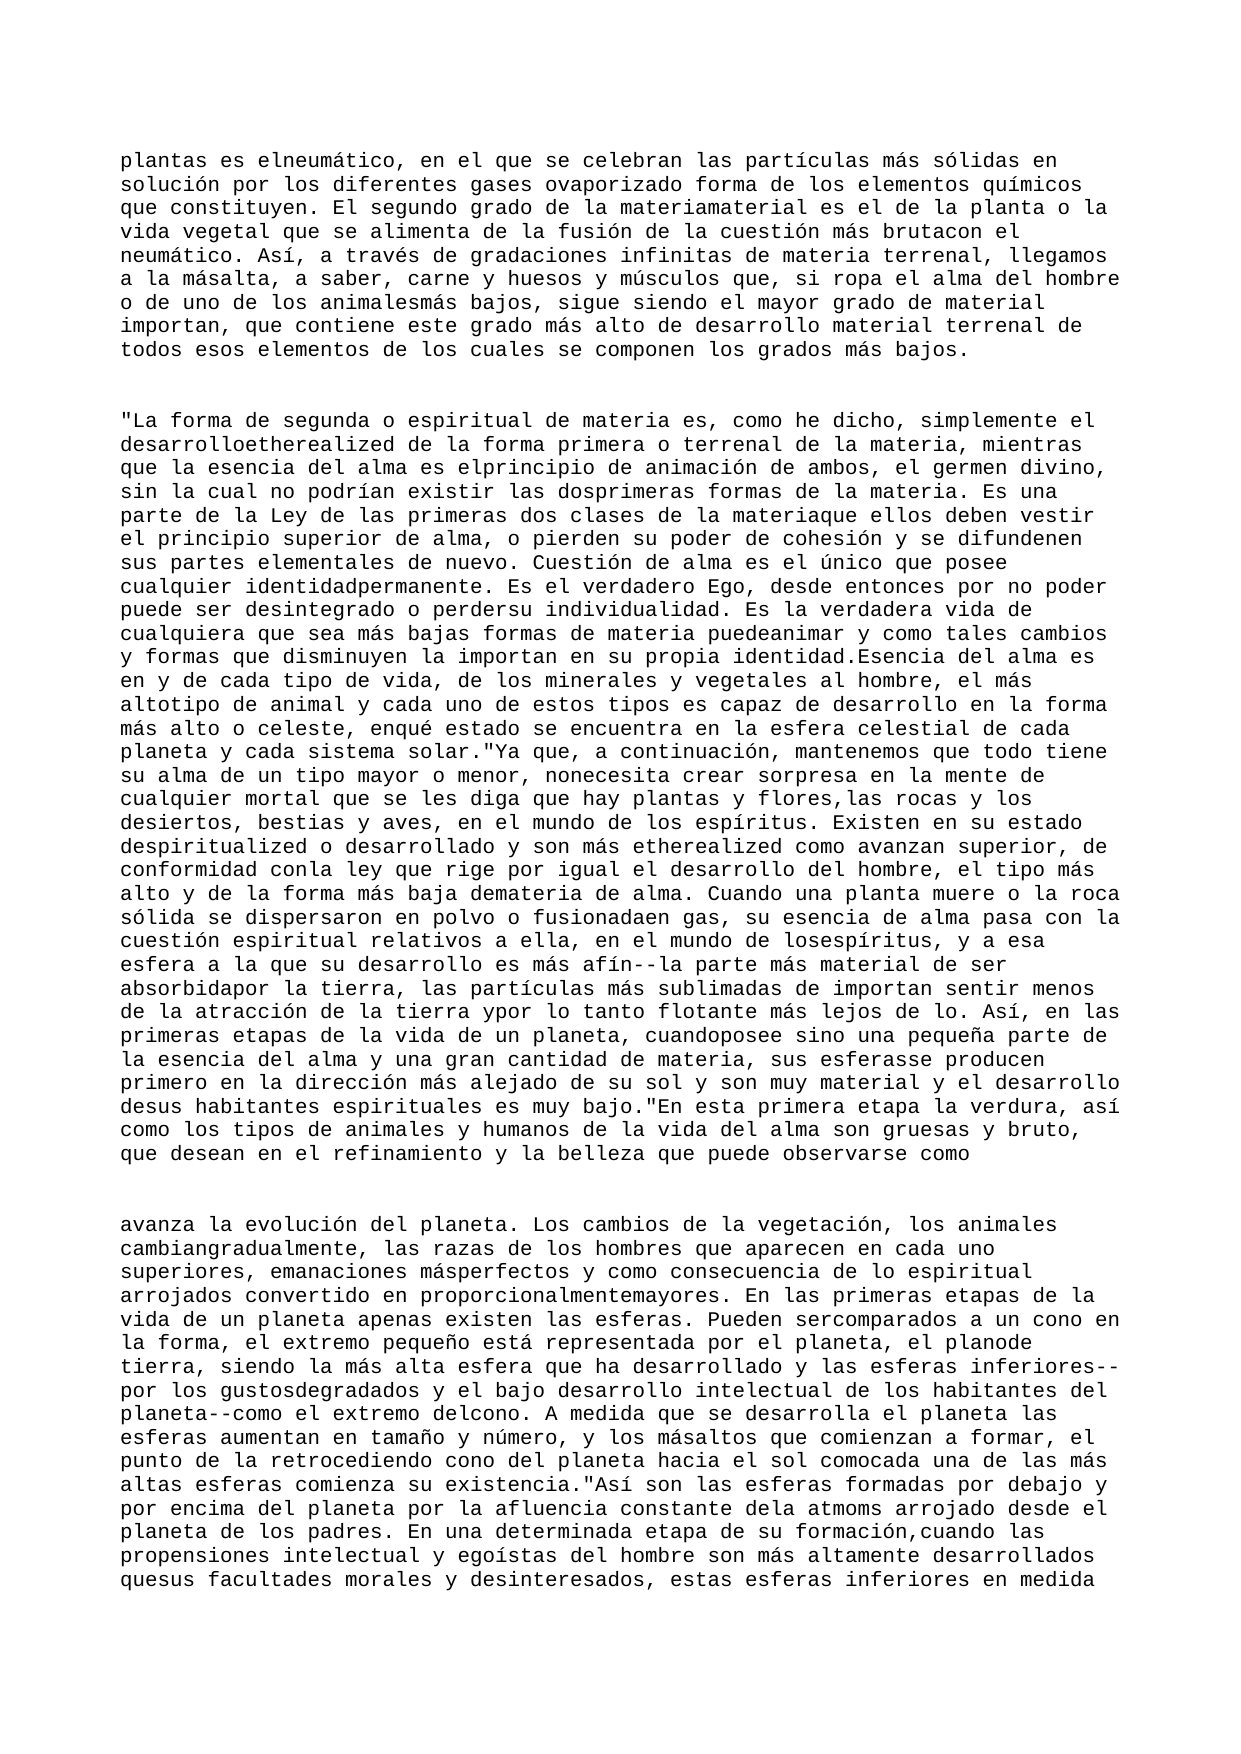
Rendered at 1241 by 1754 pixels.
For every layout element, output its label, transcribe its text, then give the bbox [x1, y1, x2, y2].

text avanza la evolución del planeta. Los cambios de la vegetación, los animales cambiangradualmente, las razas de los hombres que aparecen en cada uno superiores, emanaciones másperfectos y como consecuencia de lo espiritual arrojados convertido en proporcionalmentemayores. En las primeras etapas de la vida de un planeta apenas existen las esferas. Pueden sercomparados a un cono en la forma, el extremo pequeño está representada por el planeta, el planode tierra, siendo la más alta esfera que ha desarrollado y las esferas inferiores--por los gustosdegradados y el bajo desarrollo intelectual de los habitantes del planeta--como el extremo delcono. A medida que se desarrolla el planeta las esferas aumentan en tamaño y número, y los másaltos que comienzan a formar, el punto de la retrocediendo cono del planeta hacia el sol comocada una de las más altas esferas comienza su existencia."Así son las esferas formadas por debajo y por encima del planeta por la afluencia constante dela atmoms arrojado desde el planeta de los padres. En una determinada etapa de su formación,cuando las propensiones intelectual y egoístas del hombre son más altamente desarrollados quesus facultades morales y desinteresados, estas esferas inferiores en medida [120, 1214, 1120, 1592]
text plantas es elneumático, en el que se celebran las partículas más sólidas en solución por los diferentes gases ovaporizado forma de los elementos químicos que constituyen. El segundo grado de la materiamaterial es el de la planta o la vida vegetal que se alimenta de la fusión de la cuestión más brutacon el neumático. Así, a través de gradaciones infinitas de materia terrenal, llegamos a la másalta, a saber, carne y huesos y músculos que, si ropa el alma del hombre o de uno de los animalesmás bajos, sigue siendo el mayor grado de material importan, que contiene este grado más alto de desarrollo material terrenal de todos esos elementos de los cuales se componen los grados más bajos. [120, 150, 1120, 363]
text "La forma de segunda o espiritual de materia es, como he dicho, simplemente el desarrolloetherealized de la forma primera o terrenal de la materia, mientras que la esencia del alma es elprincipio de animación de ambos, el germen divino, sin la cual no podrían existir las dosprimeras formas de la materia. Es una parte de la Ley de las primeras dos clases de la materiaque ellos deben vestir el principio superior de alma, o pierden su poder de cohesión y se difundenen sus partes elementales de nuevo. Cuestión de alma es el único que posee cualquier identidadpermanente. Es el verdadero Ego, desde entonces por no poder puede ser desintegrado o perdersu individualidad. Es la verdadera vida de cualquiera que sea más bajas formas de materia puedeanimar y como tales cambios y formas que disminuyen la importan en su propia identidad.Esencia del alma es en y de cada tipo de vida, de los minerales y vegetales al hombre, el más altotipo de animal y cada uno de estos tipos es capaz de desarrollo en la forma más alto o celeste, enqué estado se encuentra en la esfera celestial de cada planeta y cada sistema solar."Ya que, a continuación, mantenemos que todo tiene su alma de un tipo mayor o menor, nonecesita crear sorpresa en la mente de cualquier mortal que se les diga que hay plantas y flores,las rocas y los desiertos, bestias y aves, en el mundo de los espíritus. Existen en su estado despiritualized o desarrollado y son más etherealized como avanzan superior, de conformidad conla ley que rige por igual el desarrollo del hombre, el tipo más alto y de la forma más baja demateria de alma. Cuando una planta muere o la roca sólida se dispersaron en polvo o fusionadaen gas, su esencia de alma pasa con la cuestión espiritual relativos a ella, en el mundo de losespíritus, y a esa esfera a la que su desarrollo es más afín--la parte más material de ser absorbidapor la tierra, las partículas más sublimadas de importan sentir menos de la atracción de la tierra ypor lo tanto flotante más lejos de lo. Así, en las primeras etapas de la vida de un planeta, cuandoposee sino una pequeña parte de la esencia del alma y una gran cantidad de materia, sus esferasse producen primero en la dirección más alejado de su sol y son muy material y el desarrollo desus habitantes espirituales es muy bajo."En esta primera etapa la verdura, así como los tipos de animales y humanos de la vida del alma son gruesas y bruto, que desean en el refinamiento y la belleza que puede observarse como [120, 410, 1120, 1167]
